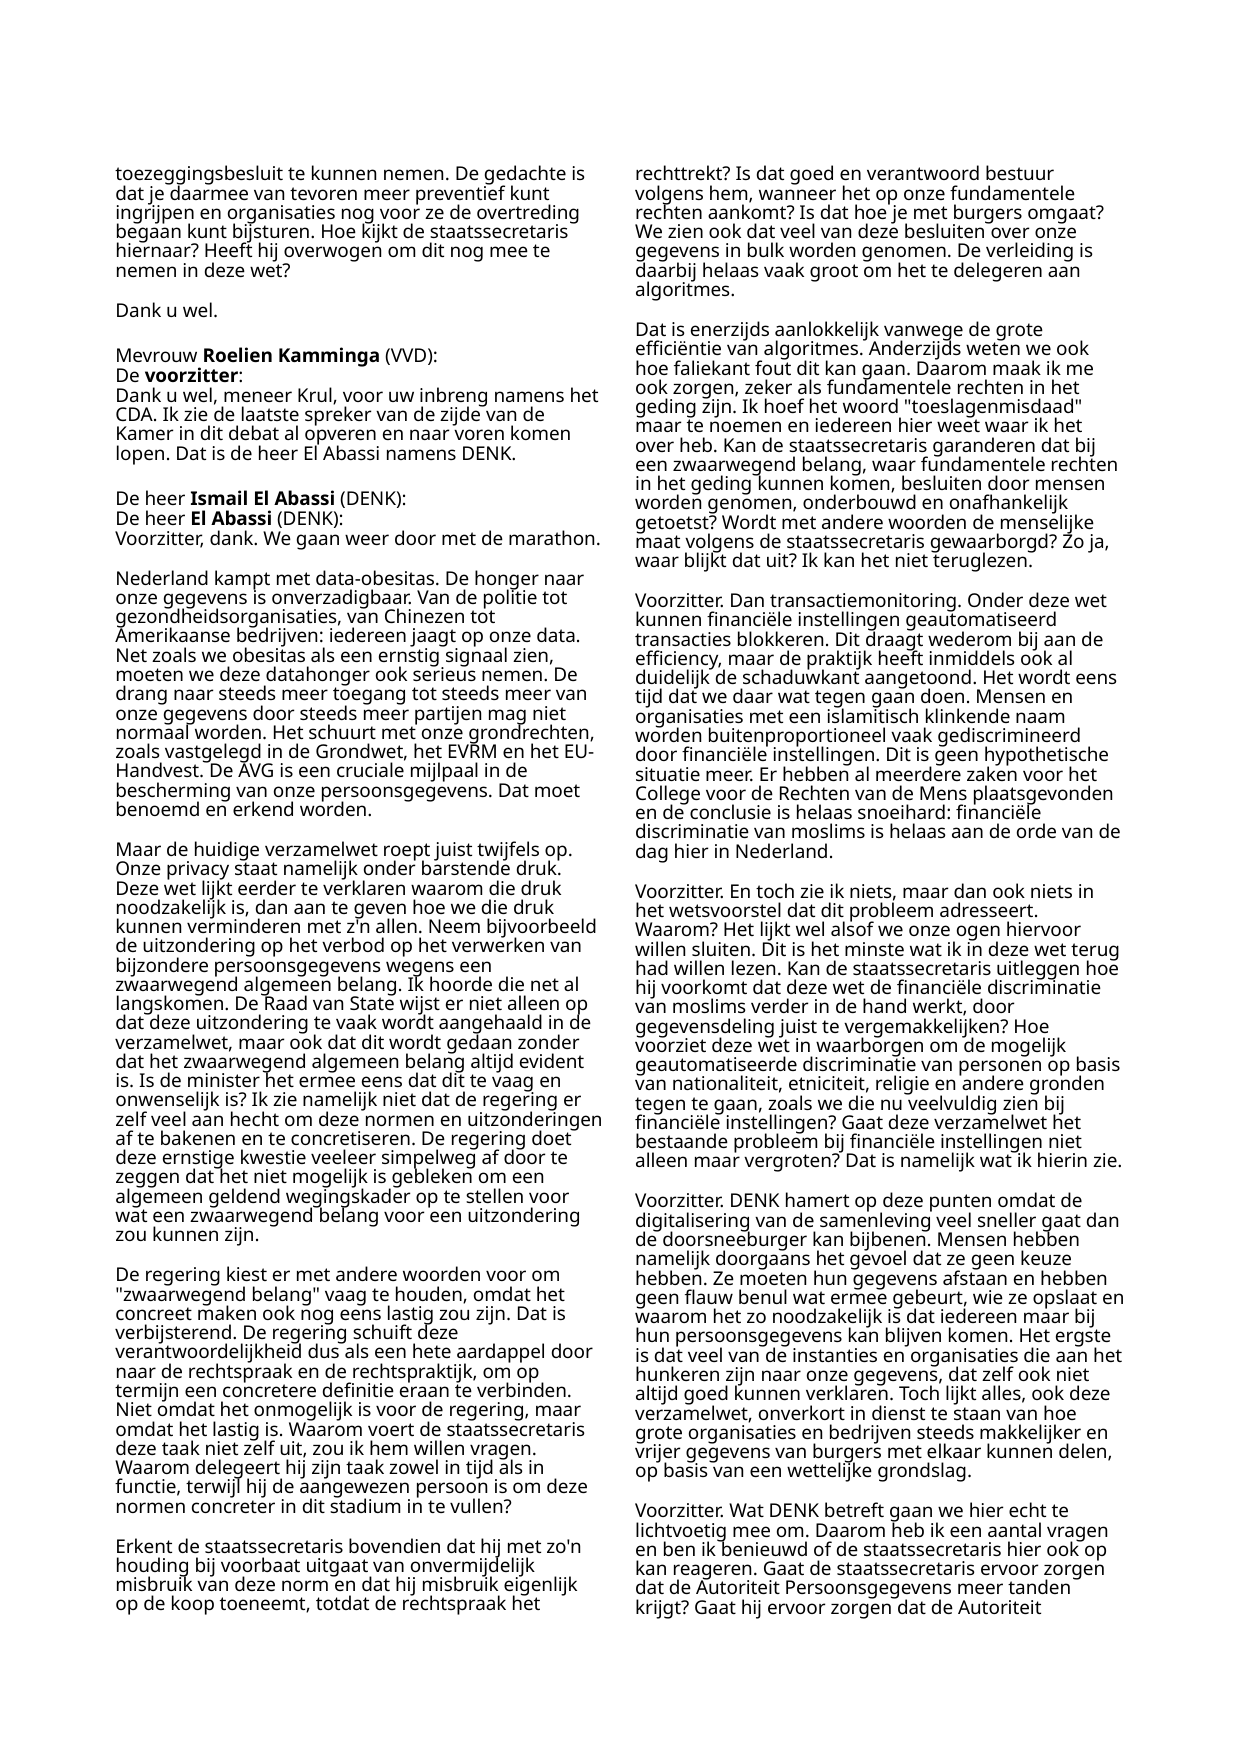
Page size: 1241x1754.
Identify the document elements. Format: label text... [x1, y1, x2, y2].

text Mevrouw Roelien Kamminga (VVD): [115, 342, 605, 367]
text Dank u wel, meneer Krul, voor uw inbreng namens het CDA. Ik zie de laatste spreker van de zijde van de Kamer in dit debat al opveren en naar voren komen lopen. Dat is de heer El Abassi namens DENK. [115, 387, 605, 464]
text De regering kiest er met andere woorden voor om "zwaarwegend belang" vaag te houden, omdat het concreet maken ook nog eens lastig zou zijn. Dat is verbijsterend. De regering schuift deze verantwoordelijkheid dus als een hete aardappel door naar de rechtspraak en de rechtspraktijk, om op termijn een concretere definitie eraan te verbinden. Niet omdat het onmogelijk is voor de regering, maar omdat het lastig is. Waarom voert de staatssecretaris deze taak niet zelf uit, zou ik hem willen vragen. Waarom delegeert hij zijn taak zowel in tijd als in functie, terwijl hij de aangewezen persoon is om deze normen concreter in dit stadium in te vullen? [115, 1266, 605, 1517]
text Voorzitter. Wat DENK betreft gaan we hier echt te lichtvoetig mee om. Daarom heb ik een aantal vragen en ben ik benieuwd of de staatssecretaris hier ook op kan reageren. Gaat de staatssecretaris ervoor zorgen dat de Autoriteit Persoonsgegevens meer tanden krijgt? Gaat hij ervoor zorgen dat de Autoriteit [635, 1502, 1125, 1618]
text De heer Ismail El Abassi (DENK): [115, 485, 605, 510]
text toezeggingsbesluit te kunnen nemen. De gedachte is dat je daarmee van tevoren meer preventief kunt ingrijpen en organisaties nog voor ze de overtreding begaan kunt bijsturen. Hoe kijkt de staatssecretaris hiernaar? Heeft hij overwogen om dit nog mee te nemen in deze wet? [115, 165, 605, 281]
text Voorzitter, dank. We gaan weer door met de marathon. [115, 530, 605, 549]
text De heer El Abassi (DENK): [115, 510, 605, 530]
text Erkent de staatssecretaris bovendien dat hij met zo'n houding bij voorbaat uitgaat van onvermijdelijk misbruik van deze norm en dat hij misbruik eigenlijk op de koop toeneemt, totdat de rechtspraak het [115, 1538, 605, 1615]
text Voorzitter. En toch zie ik niets, maar dan ook niets in het wetsvoorstel dat dit probleem adresseert. Waarom? Het lijkt wel alsof we onze ogen hiervoor willen sluiten. Dit is het minste wat ik in deze wet terug had willen lezen. Kan de staatssecretaris uitleggen hoe hij voorkomt dat deze wet de financiële discriminatie van moslims verder in de hand werkt, door gegevensdeling juist te vergemakkelijken? Hoe voorziet deze wet in waarborgen om de mogelijk geautomatiseerde discriminatie van personen op basis van nationaliteit, etniciteit, religie en andere gronden tegen te gaan, zoals we die nu veelvuldig zien bij financiële instellingen? Gaat deze verzamelwet het bestaande probleem bij financiële instellingen niet alleen maar vergroten? Dat is namelijk wat ik hierin zie. [635, 883, 1125, 1172]
text De voorzitter: [115, 367, 605, 387]
text Dank u wel. [115, 302, 605, 321]
text Maar de huidige verzamelwet roept juist twijfels op. Onze privacy staat namelijk onder barstende druk. Deze wet lijkt eerder te verklaren waarom die druk noodzakelijk is, dan aan te geven hoe we die druk kunnen verminderen met z'n allen. Neem bijvoorbeeld de uitzondering op het verbod op het verwerken van bijzondere persoonsgegevens wegens een zwaarwegend algemeen belang. Ik hoorde die net al langskomen. De Raad van State wijst er niet alleen op dat deze uitzondering te vaak wordt aangehaald in de verzamelwet, maar ook dat dit wordt gedaan zonder dat het zwaarwegend algemeen belang altijd evident is. Is de minister het ermee eens dat dit te vaag en onwenselijk is? Ik zie namelijk niet dat de regering er zelf veel aan hecht om deze normen en uitzonderingen af te bakenen en te concretiseren. De regering doet deze ernstige kwestie veeleer simpelweg af door te zeggen dat het niet mogelijk is gebleken om een algemeen geldend wegingskader op te stellen voor wat een zwaarwegend belang voor een uitzondering zou kunnen zijn. [115, 841, 605, 1246]
text Nederland kampt met data-obesitas. De honger naar onze gegevens is onverzadigbaar. Van de politie tot gezondheidsorganisaties, van Chinezen tot Amerikaanse bedrijven: iedereen jaagt op onze data. Net zoals we obesitas als een ernstig signaal zien, moeten we deze datahonger ook serieus nemen. De drang naar steeds meer toegang tot steeds meer van onze gegevens door steeds meer partijen mag niet normaal worden. Het schuurt met onze grondrechten, zoals vastgelegd in de Grondwet, het EVRM en het EU-Handvest. De AVG is een cruciale mijlpaal in de bescherming van onze persoonsgegevens. Dat moet benoemd en erkend worden. [115, 570, 605, 820]
text Voorzitter. Dan transactiemonitoring. Onder deze wet kunnen financiële instellingen geautomatiseerd transacties blokkeren. Dit draagt wederom bij aan de efficiency, maar de praktijk heeft inmiddels ook al duidelijk de schaduwkant aangetoond. Het wordt eens tijd dat we daar wat tegen gaan doen. Mensen en organisaties met een islamitisch klinkende naam worden buitenproportioneel vaak gediscrimineerd door financiële instellingen. Dit is geen hypothetische situatie meer. Er hebben al meerdere zaken voor het College voor de Rechten van de Mens plaatsgevonden en de conclusie is helaas snoeihard: financiële discriminatie van moslims is helaas aan de orde van de dag hier in Nederland. [635, 592, 1125, 862]
text rechttrekt? Is dat goed en verantwoord bestuur volgens hem, wanneer het op onze fundamentele rechten aankomt? Is dat hoe je met burgers omgaat? We zien ook dat veel van deze besluiten over onze gegevens in bulk worden genomen. De verleiding is daarbij helaas vaak groot om het te delegeren aan algoritmes. [635, 165, 1125, 300]
text Dat is enerzijds aanlokkelijk vanwege de grote efficiëntie van algoritmes. Anderzijds weten we ook hoe faliekant fout dit kan gaan. Daarom maak ik me ook zorgen, zeker als fundamentele rechten in het geding zijn. Ik hoef het woord "toeslagenmisdaad" maar te noemen en iedereen hier weet waar ik het over heb. Kan de staatssecretaris garanderen dat bij een zwaarwegend belang, waar fundamentele rechten in het geding kunnen komen, besluiten door mensen worden genomen, onderbouwd en onafhankelijk getoetst? Wordt met andere woorden de menselijke maat volgens de staatssecretaris gewaarborgd? Zo ja, waar blijkt dat uit? Ik kan het niet teruglezen. [635, 321, 1125, 571]
text Voorzitter. DENK hamert op deze punten omdat de digitalisering van de samenleving veel sneller gaat dan de doorsneeburger kan bijbenen. Mensen hebben namelijk doorgaans het gevoel dat ze geen keuze hebben. Ze moeten hun gegevens afstaan en hebben geen flauw benul wat ermee gebeurt, wie ze opslaat en waarom het zo noodzakelijk is dat iedereen maar bij hun persoonsgegevens kan blijven komen. Het ergste is dat veel van de instanties en organisaties die aan het hunkeren zijn naar onze gegevens, dat zelf ook niet altijd goed kunnen verklaren. Toch lijkt alles, ook deze verzamelwet, onverkort in dienst te staan van hoe grote organisaties en bedrijven steeds makkelijker en vrijer gegevens van burgers met elkaar kunnen delen, op basis van een wettelijke grondslag. [635, 1192, 1125, 1482]
